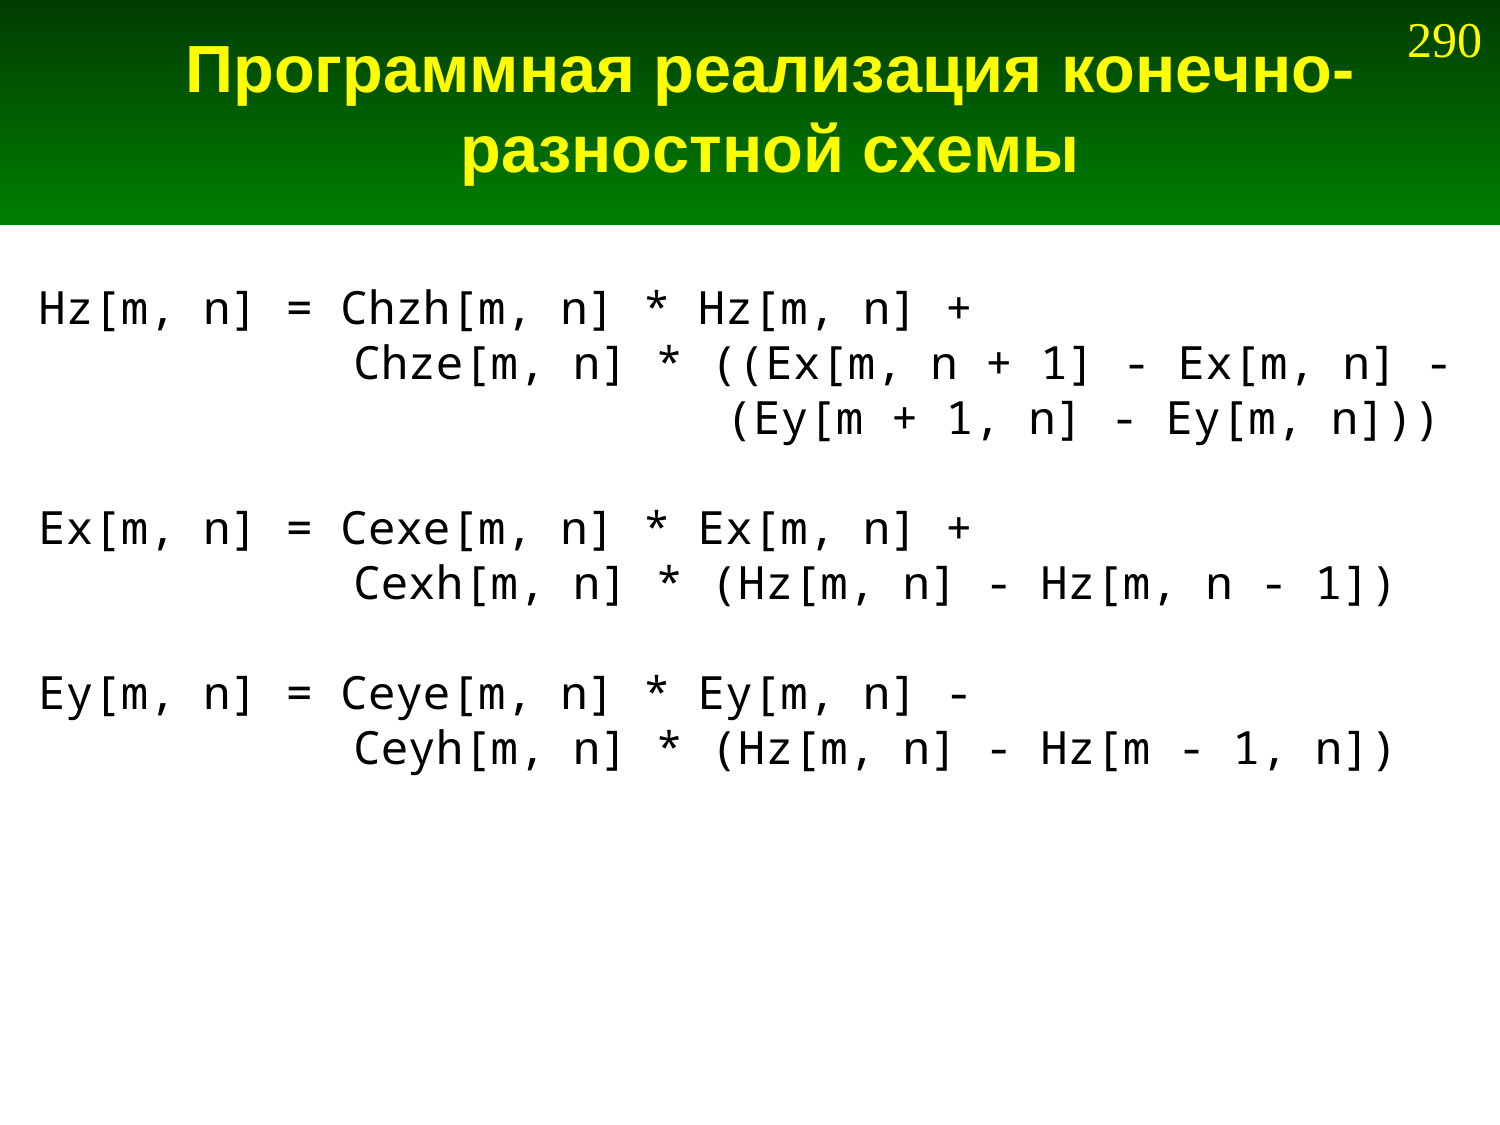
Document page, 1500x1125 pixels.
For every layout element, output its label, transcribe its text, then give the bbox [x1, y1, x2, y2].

title Программная реализация конечно-разностной схемы [100, 7, 1441, 204]
text_box Hz[m, n] = Chzh[m, n] * Hz[m, n] + Chze[m, n] * ((Ex[m, n + 1] - Ex[m, n] - (Ey[m + 1, n] - Ey[m, n])) Ex[m, n] = Cexe[m, n] * Ex[m, n] + Cexh[m, n] * (Hz[m, n] - Hz[m, n - 1]) Ey[m, n] = Ceye[m, n] * Ey[m, n] - Ceyh[m, n] * (Hz[m, n] - Hz[m - 1, n]) [23, 271, 1472, 827]
